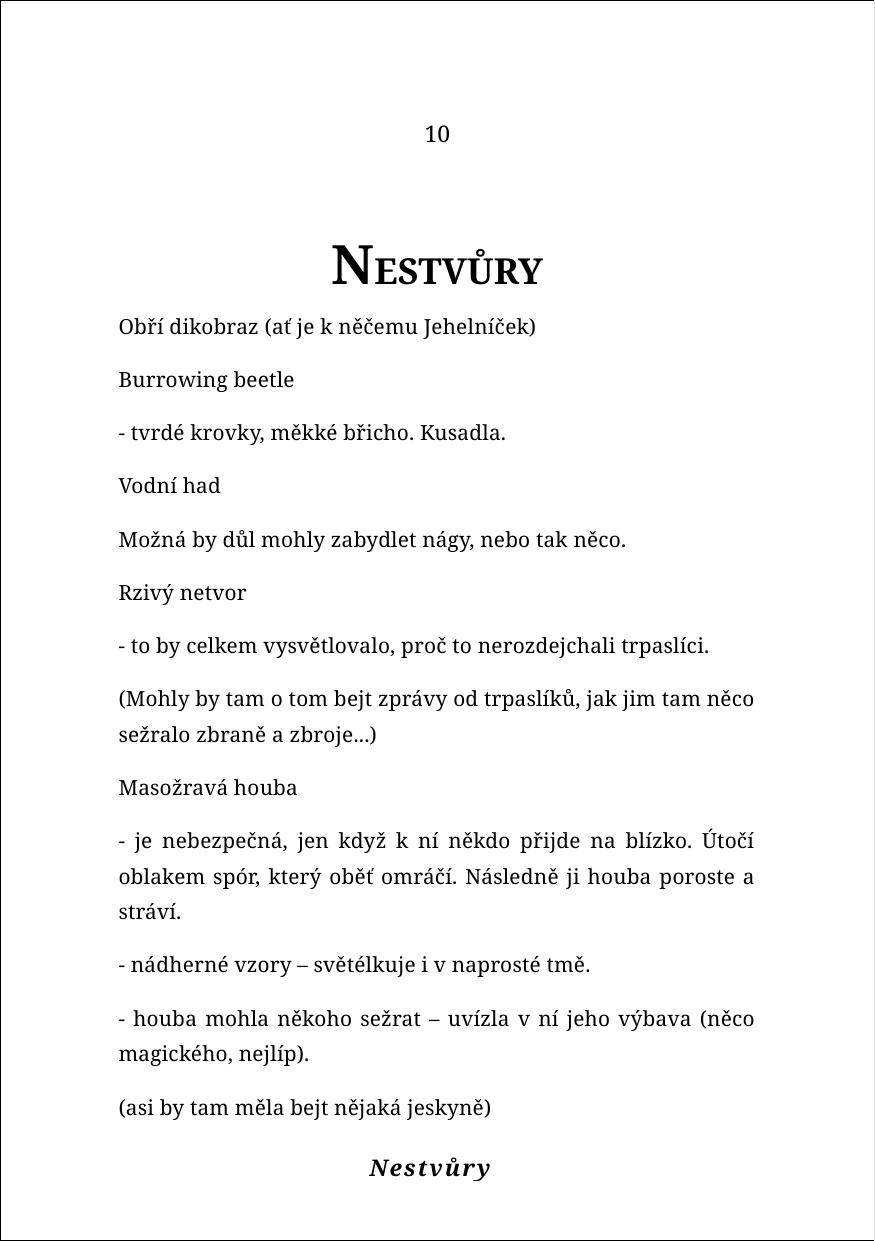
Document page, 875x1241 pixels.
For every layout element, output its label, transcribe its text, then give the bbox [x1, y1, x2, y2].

text Možná by důl mohly zabydlet nágy, nebo tak něco. [118, 525, 756, 553]
text - je nebezpečná, jen když k ní někdo přijde na blízko. Útočí oblakem spór, který oběť omráčí. Následně ji houba poroste a stráví. [118, 826, 756, 926]
text Rzivý netvor [118, 578, 756, 606]
subtitle Nestvůry [118, 226, 756, 300]
text Vodní had [118, 471, 756, 500]
text - tvrdé krovky, měkké břicho. Kusadla. [118, 418, 756, 447]
text Burrowing beetle [118, 365, 756, 393]
text (Mohly by tam o tom bejt zprávy od trpaslíků, jak jim tam něco sežralo zbraně a zbroje...) [118, 684, 756, 748]
text Masožravá houba [118, 773, 756, 802]
text Obří dikobraz (ať je k něčemu Jehelníček) [118, 312, 756, 340]
text (asi by tam měla bejt nějaká jeskyně) [118, 1093, 756, 1121]
text - nádherné vzory – světélkuje i v naprosté tmě. [118, 951, 756, 979]
text - to by celkem vysvětlovalo, proč to nerozdejchali trpaslíci. [118, 631, 756, 659]
text - houba mohla někoho sežrat – uvízla v ní jeho výbava (něco magického, nejlíp). [118, 1004, 756, 1068]
